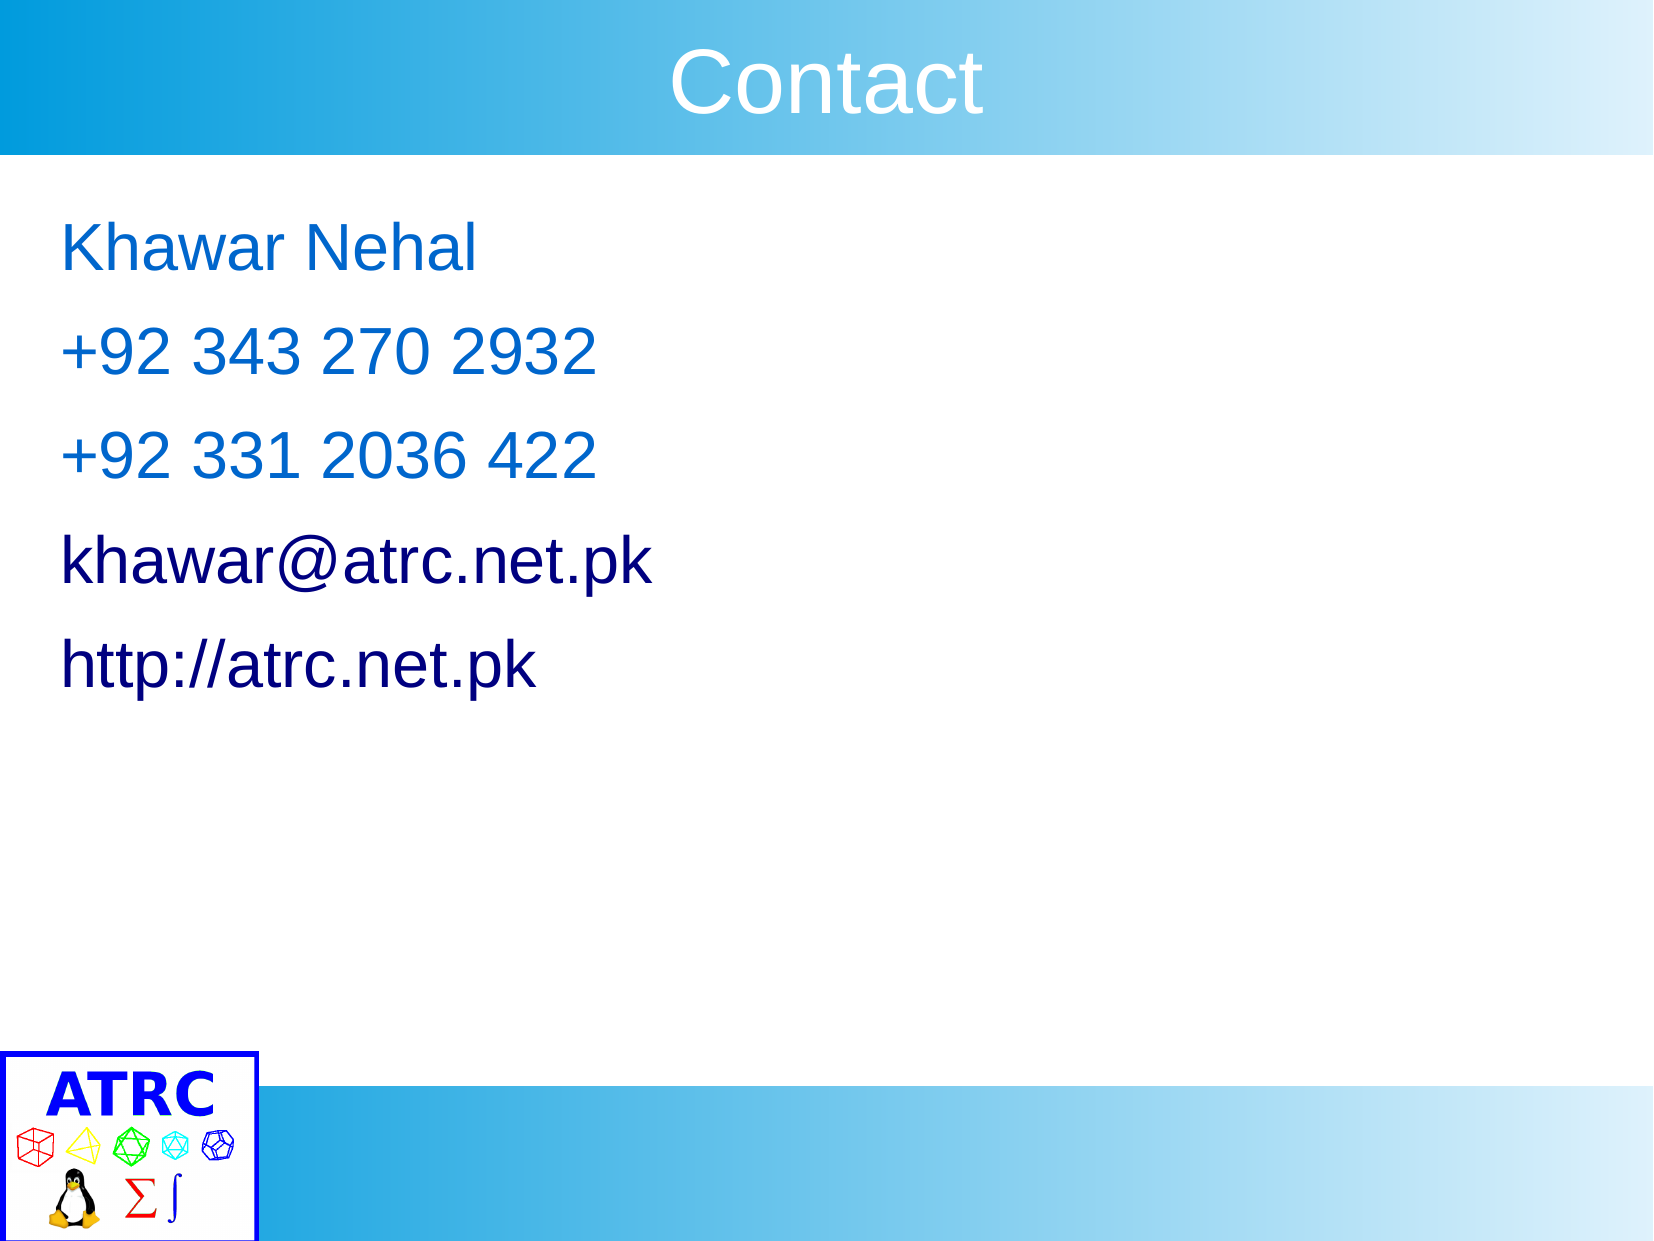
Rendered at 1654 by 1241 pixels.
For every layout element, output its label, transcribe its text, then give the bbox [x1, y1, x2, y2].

title Contact [82, 30, 1571, 135]
list Khawar Nehal +92 343 270 2932 +92 331 2036 422 khawar@atrc.net.pk http://atrc.net.pk [60, 210, 1549, 930]
picture [0, 1051, 259, 1241]
